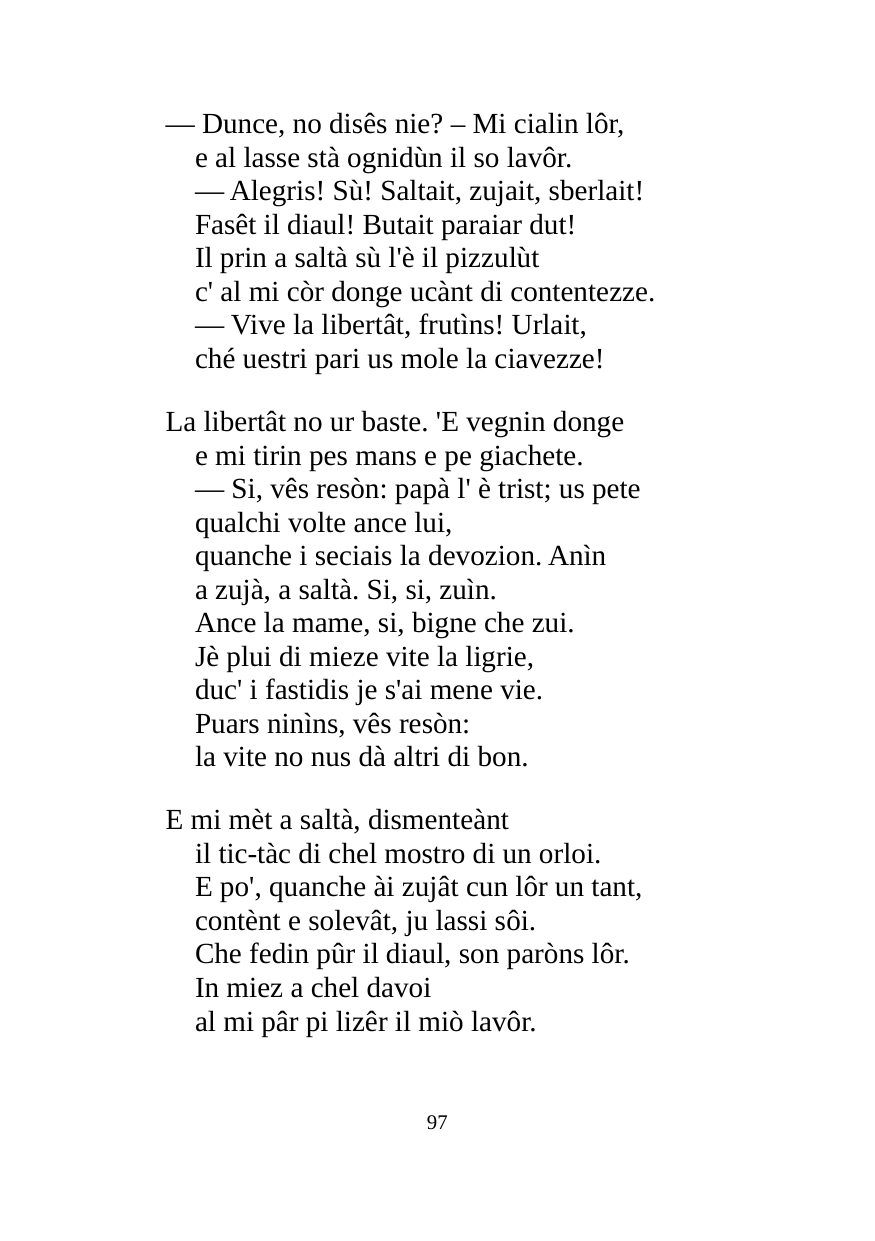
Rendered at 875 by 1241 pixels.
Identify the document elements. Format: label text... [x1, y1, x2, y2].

text — Dunce, no disês nie? – Mi cialin lôr, e al lasse stà ognidùn il so lavôr. — Alegris! Sù! Saltait, zujait, sberlait! Fasêt il diaul! Butait paraiar dut! Il prin a saltà sù l'è il pizzulùt c' al mi còr donge ucànt di contentezze. — Vive la libertât, frutìns! Urlait, ché uestri pari us mole la ciavezze! [165, 106, 768, 374]
text E mi mèt a saltà, dismenteànt il tic-tàc di chel mostro di un orloi. E po', quanche ài zujât cun lôr un tant, contènt e solevât, ju lassi sôi. Che fedin pûr il diaul, son paròns lôr. In miez a chel davoi al mi pâr pi lizêr il miò lavôr. [165, 802, 768, 1037]
text La libertât no ur baste. 'E vegnin donge e mi tirin pes mans e pe giachete. — Si, vês resòn: papà l' è trist; us pete qualchi volte ance lui, quanche i seciais la devozion. Anìn a zujà, a saltà. Si, si, zuìn. Ance la mame, si, bigne che zui. Jè plui di mieze vite la ligrie, duc' i fastidis je s'ai mene vie. Puars ninìns, vês resòn: la vite no nus dà altri di bon. [165, 404, 768, 773]
